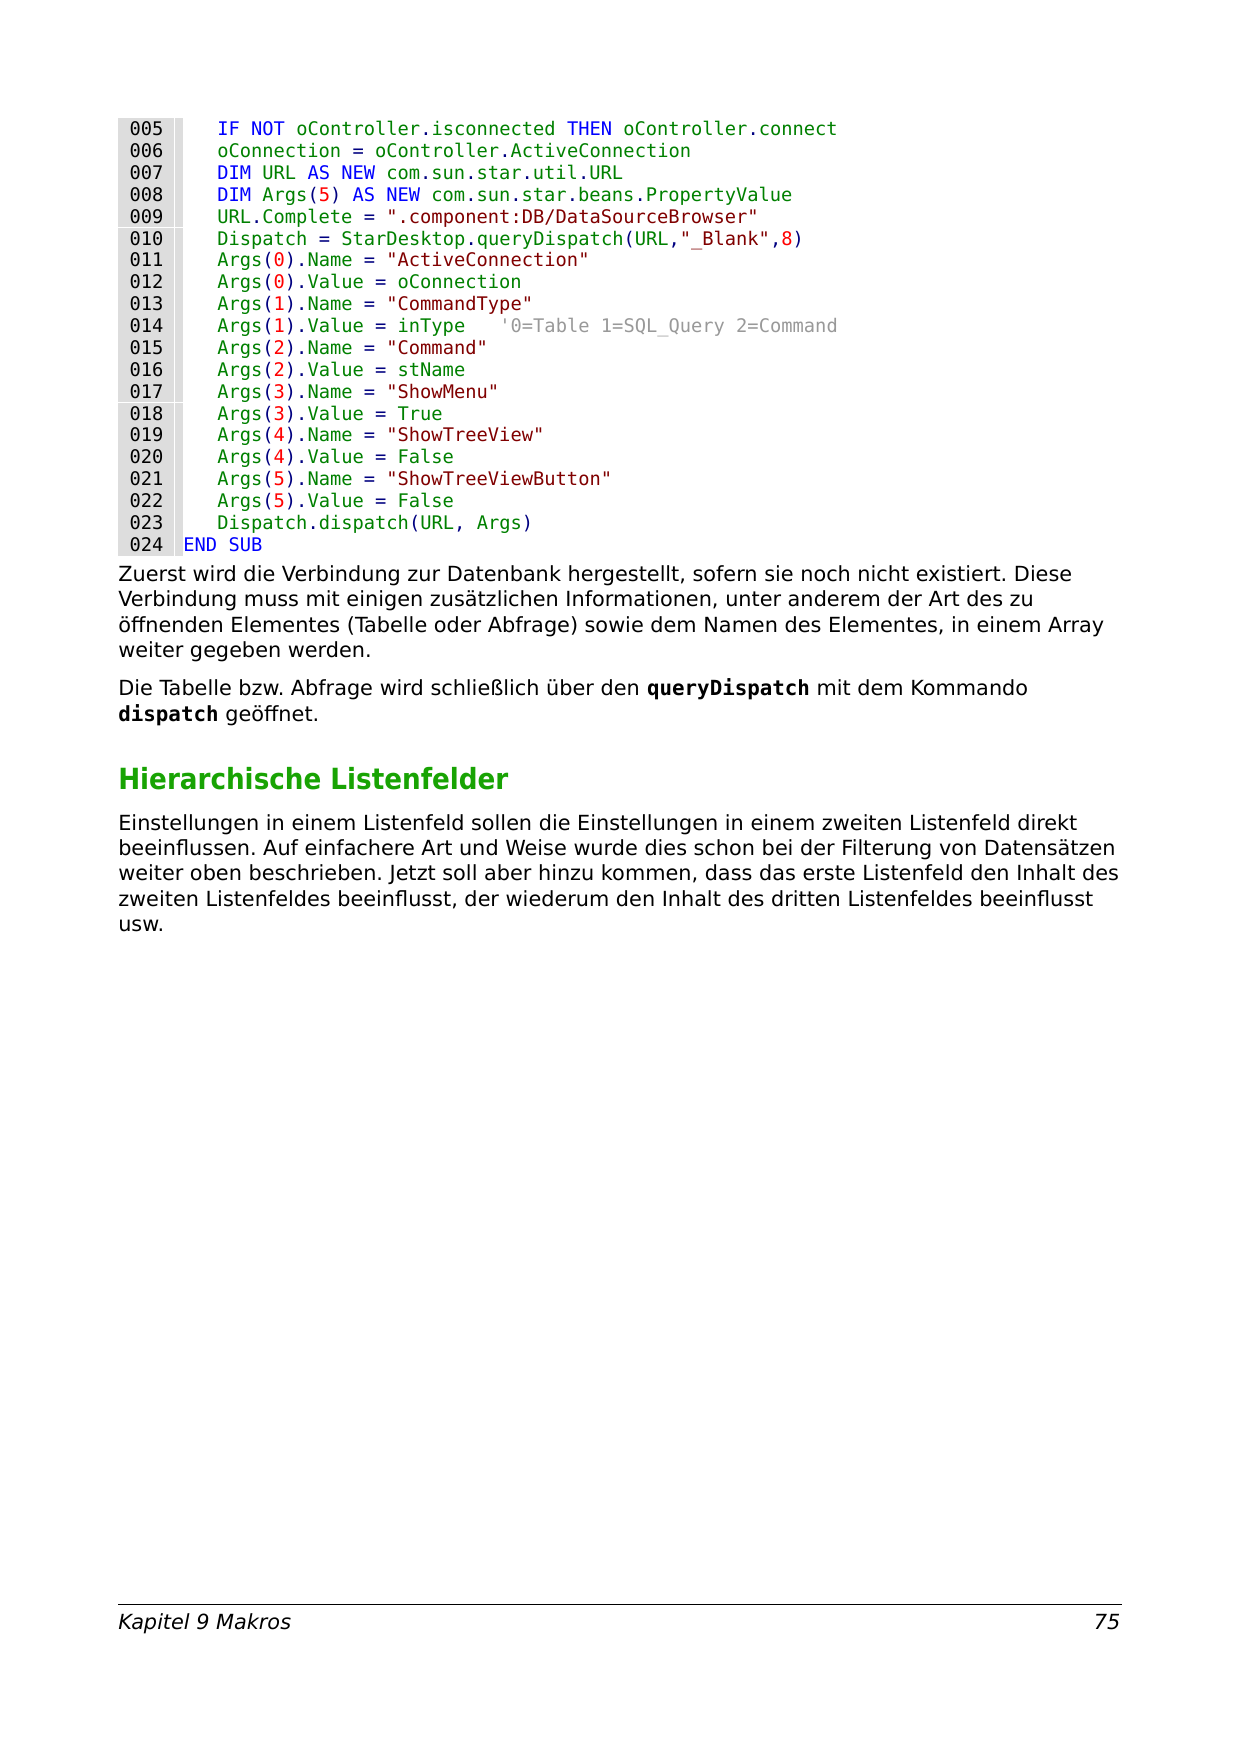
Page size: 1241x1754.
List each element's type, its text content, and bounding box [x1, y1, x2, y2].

list Args(2).Value = stName [183, 359, 1122, 381]
text Einstellungen in einem Listenfeld sollen die Einstellungen in einem zweiten Listenfeld direkt beeinflussen. Auf einfachere Art und Weise wurde dies schon bei der Filterung von Datensätzen weiter oben beschrieben. Jetzt soll aber hinzu kommen, dass das erste Listenfeld den Inhalt des zweiten Listenfeldes beeinflusst, der wiederum den Inhalt des dritten Listenfeldes beeinflusst usw. [118, 811, 1122, 937]
list Dispatch.dispatch(URL, Args) [183, 512, 1122, 534]
list Args(2).Name = "Command" [183, 337, 1122, 359]
list Args(4).Value = False [183, 446, 1122, 468]
list IF NOT oController.isconnected THEN oController.connect [183, 118, 1122, 140]
list Args(5).Value = False [183, 490, 1122, 512]
list Dispatch = StarDesktop.queryDispatch(URL,"_Blank",8) [118, 227, 1122, 249]
list Args(1).Value = inType '0=Table 1=SQL_Query 2=Command [183, 315, 1122, 337]
subtitle Hierarchische Listenfelder [118, 763, 1122, 797]
list Args(3).Name = "ShowMenu" [183, 381, 1122, 402]
list Args(1).Name = "CommandType" [183, 293, 1122, 315]
list DIM URL AS NEW com.sun.star.util.URL [183, 162, 1122, 184]
text Die Tabelle bzw. Abfrage wird schließlich über den queryDispatch mit dem Kommando dispatch geöffnet. [118, 676, 1122, 726]
list END SUB [183, 534, 1122, 556]
list Args(0).Name = "ActiveConnection" [183, 249, 1122, 271]
list DIM Args(5) AS NEW com.sun.star.beans.PropertyValue [183, 184, 1122, 206]
list URL.Complete = ".component:DB/DataSourceBrowser" [183, 206, 1122, 227]
list Args(4).Name = "ShowTreeView" [183, 424, 1122, 446]
list Args(3).Value = True [118, 402, 1122, 424]
text Zuerst wird die Verbindung zur Datenbank hergestellt, sofern sie noch nicht existiert. Diese Verbindung muss mit einigen zusätzlichen Informationen, unter anderem der Art des zu öffnenden Elementes (Tabelle oder Abfrage) sowie dem Namen des Elementes, in einem Array weiter gegeben werden. [118, 562, 1122, 663]
list oConnection = oController.ActiveConnection [183, 140, 1122, 162]
list Args(0).Value = oConnection [183, 271, 1122, 293]
list Args(5).Name = "ShowTreeViewButton" [183, 468, 1122, 490]
